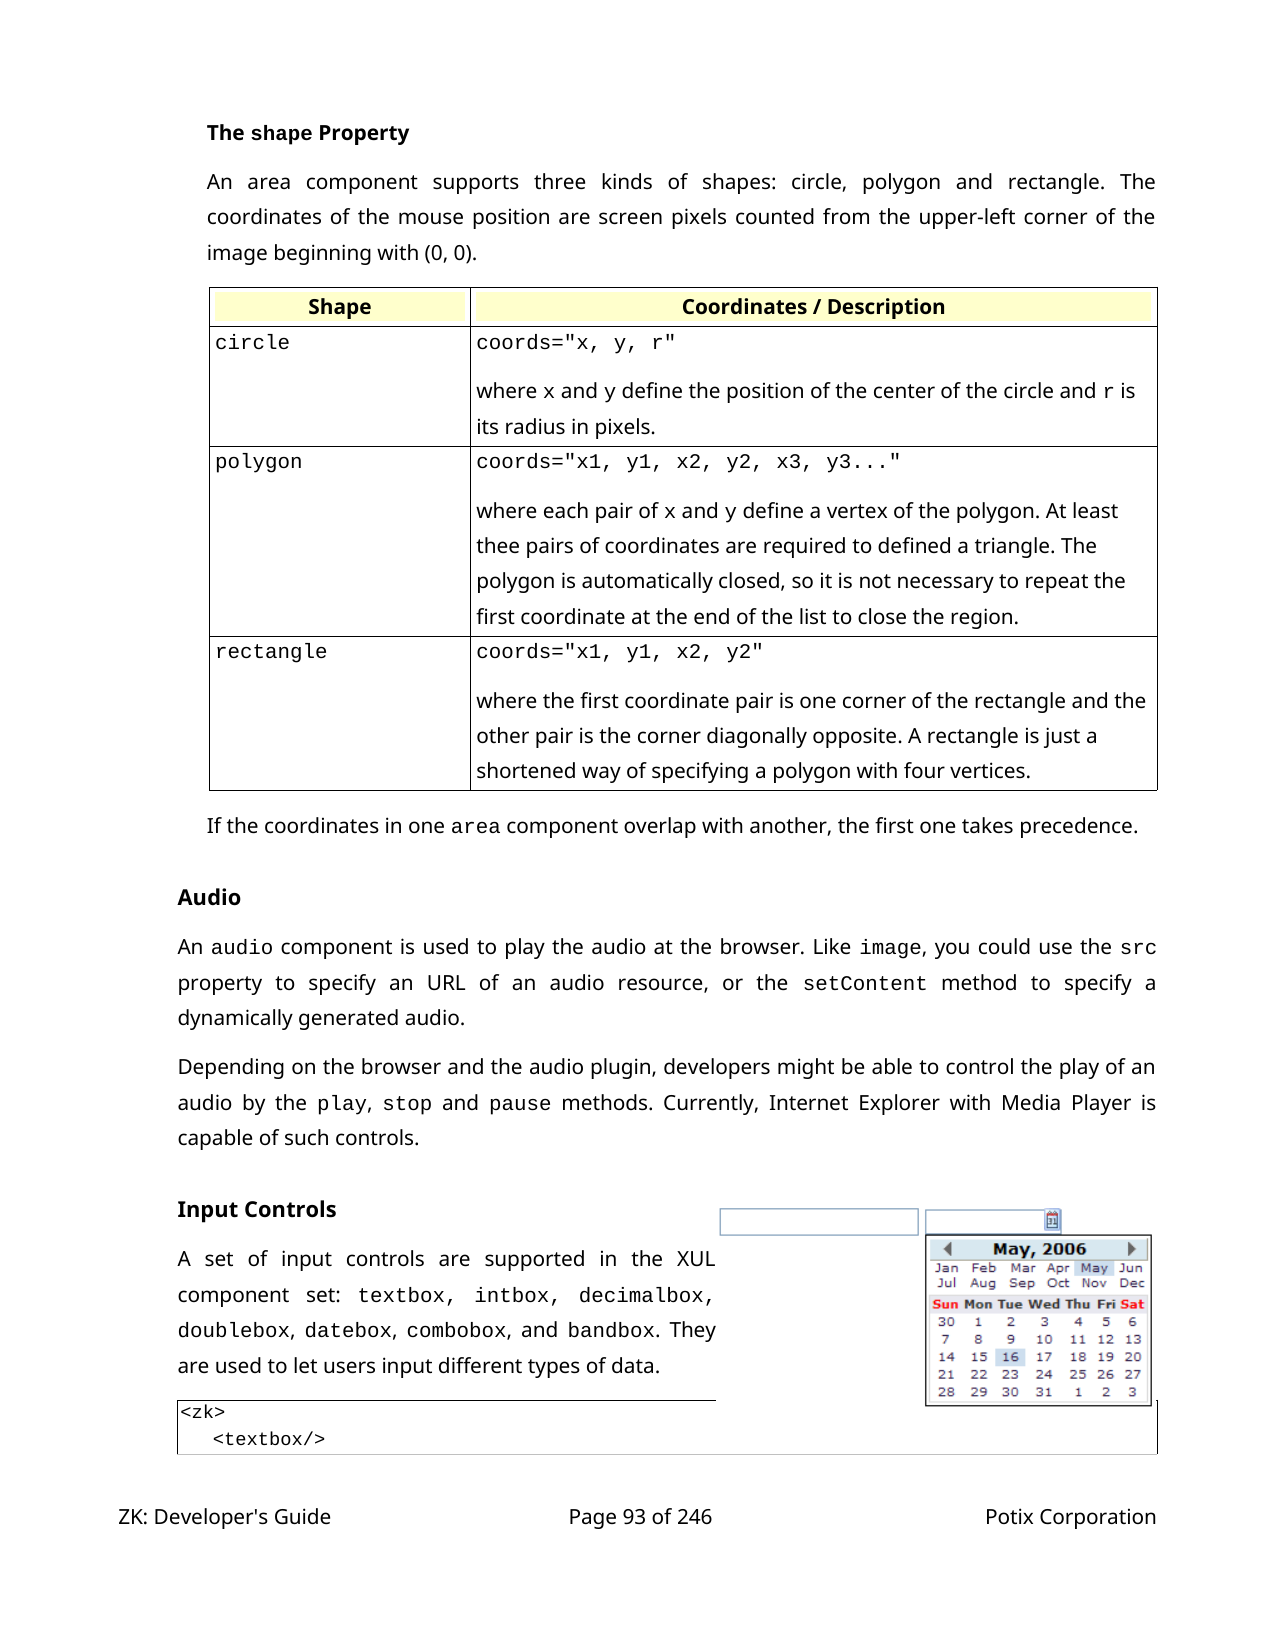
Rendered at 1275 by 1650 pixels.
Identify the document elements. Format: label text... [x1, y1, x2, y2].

text An audio component is used to play the audio at the browser. Like image, you could use the src property to specify an URL of an audio resource, or the setContent method to specify a dynamically generated audio. [177, 932, 1157, 1032]
text <zk> [178, 1401, 1157, 1424]
picture [716, 1202, 1157, 1409]
text If the coordinates in one area component overlap with another, the first one takes precedence. [207, 811, 1157, 839]
table_header Coordinates / Description [471, 288, 1157, 326]
table_header Shape [210, 288, 470, 326]
table_cell polygon [210, 447, 470, 636]
text An area component supports three kinds of shapes: circle, polygon and rectangle. The coordinates of the mouse position are screen pixels counted from the upper-left corner of the image beginning with (0, 0). [207, 167, 1157, 266]
text Depending on the browser and the audio plugin, developers might be able to control the play of an audio by the play, stop and pause methods. Currently, Internet Explorer with Media Player is capable of such controls. [177, 1052, 1157, 1151]
subtitle The shape Property [207, 118, 1157, 147]
table_cell rectangle [210, 637, 470, 790]
table_cell circle [210, 327, 470, 446]
subtitle Audio [177, 882, 1157, 912]
text <textbox/> [178, 1427, 1157, 1454]
table_cell coords="x, y, r" where x and y define the position of the center of the circle and r is its radius in pixels. [471, 327, 1157, 446]
table_cell coords="x1, y1, x2, y2, x3, y3..." where each pair of x and y define a vertex of the polygon. At least thee pairs of coordinates are required to defined a triangle. The polygon is automatically closed, so it is not necessary to repeat the first coordinate at the end of the list to close the region. [471, 447, 1157, 636]
subtitle Input Controls [177, 1194, 1157, 1224]
table_cell coords="x1, y1, x2, y2" where the first coordinate pair is one corner of the rectangle and the other pair is the corner diagonally opposite. A rectangle is just a shortened way of specifying a polygon with four vertices. [471, 637, 1157, 790]
text A set of input controls are supported in the XUL component set: textbox, intbox, decimalbox, doublebox, datebox, combobox, and bandbox. They are used to let users input different types of data. [177, 1244, 716, 1379]
